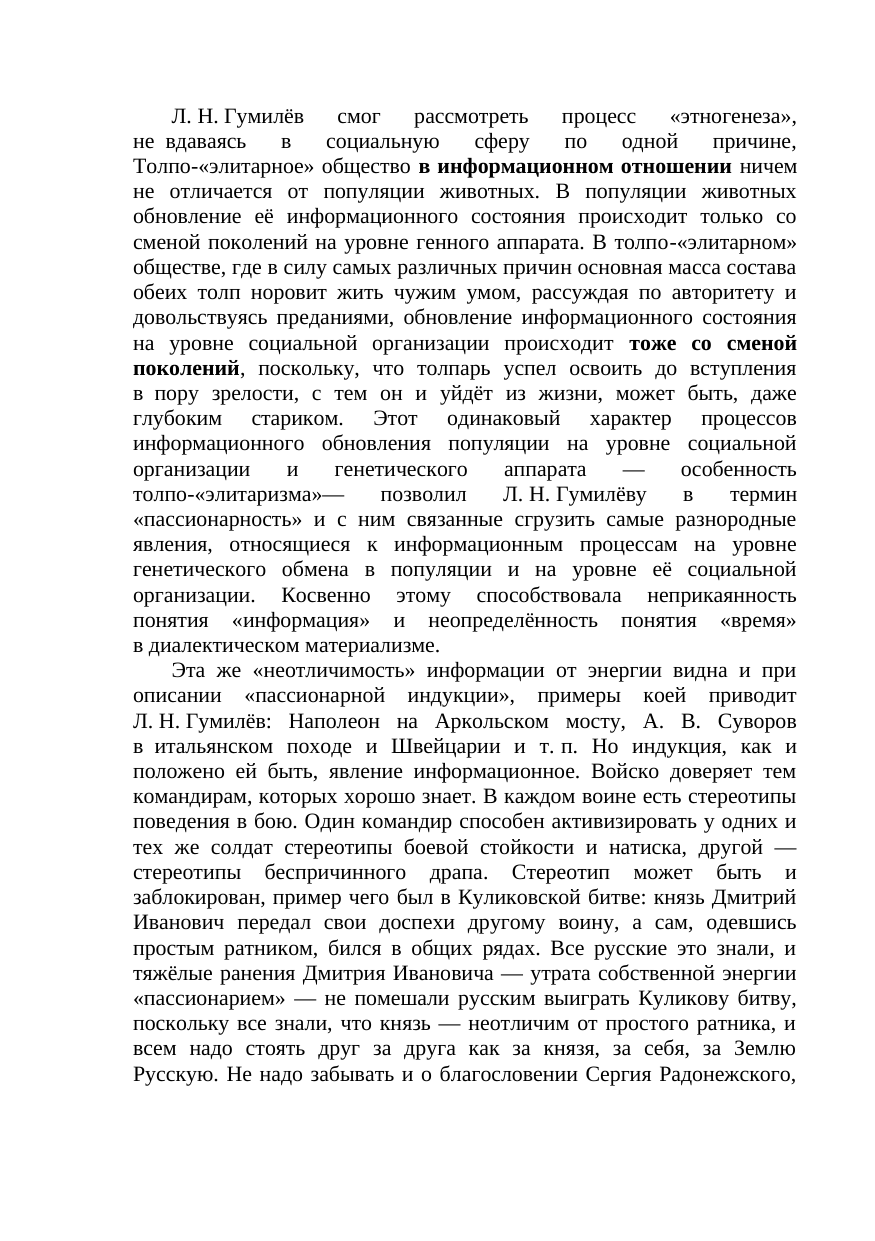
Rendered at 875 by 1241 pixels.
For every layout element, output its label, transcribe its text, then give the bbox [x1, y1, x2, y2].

text Эта же «неотличимость» информации от энергии видна и при описании «пассионарной индукции», примеры коей приводит Л. Н. Гумилёв: Наполеон на Аркольском мосту, А. В. Суворов в итальянском походе и Швейцарии и т. п. Но индукция, как и положено ей быть, явление информационное. Войско доверяет тем командирам, которых хорошо знает. В каждом воине есть стереотипы поведения в бою. Один командир способен активизировать у одних и тех же солдат стереотипы боевой стойкости и натиска, другой — стереотипы беспричинного драпа. Стереотип может быть и заблокирован, пример чего был в Куликовской битве: князь Дмитрий Иванович передал свои доспехи другому воину, а сам, одевшись простым ратником, бился в общих рядах. Все русские это знали, и тяжёлые ранения Дмитрия Ивановича — утрата собственной энергии «пассионарием» — не помешали русским выиграть Куликову битву, поскольку все знали, что князь — неотличим от простого ратника, и всем надо стоять друг за друга как за князя, за себя, за Землю Русскую. Не надо забывать и о благословении Сергия Радонежского, [133, 657, 797, 1086]
text Л. Н. Гумилёв смог рассмотреть процесс «этногенеза», не вдаваясь в социальную сферу по одной причине, Толпо‑«элитарное» общество в информационном отношении ничем не отличается от популяции животных. В популяции животных обновление её информационного состояния происходит только со сменой поколений на уровне генного аппарата. В толпо‑«элитарном» обществе, где в силу самых различных причин основная масса состава обеих толп норовит жить чужим умом, рассуждая по авторитету и довольствуясь преданиями, обновление информационного состояния на уровне социальной организации происходит тоже со сменой поколений, поскольку, что толпарь успел освоить до вступления в пору зрелости, с тем он и уйдёт из жизни, может быть, даже глубоким стариком. Этот одинаковый характер процессов информационного обновления популяции на уровне социальной организации и генетического аппарата — особенность толпо‑«элитаризма»— позволил Л. Н. Гумилёву в термин «пассионарность» и с ним связанные сгрузить самые разнородные явления, относящиеся к информационным процессам на уровне генетического обмена в популяции и на уровне её социальной организации. Косвенно этому способствовала неприкаянность понятия «информация» и неопределённость понятия «время» в диалектическом материализме. [133, 103, 797, 657]
